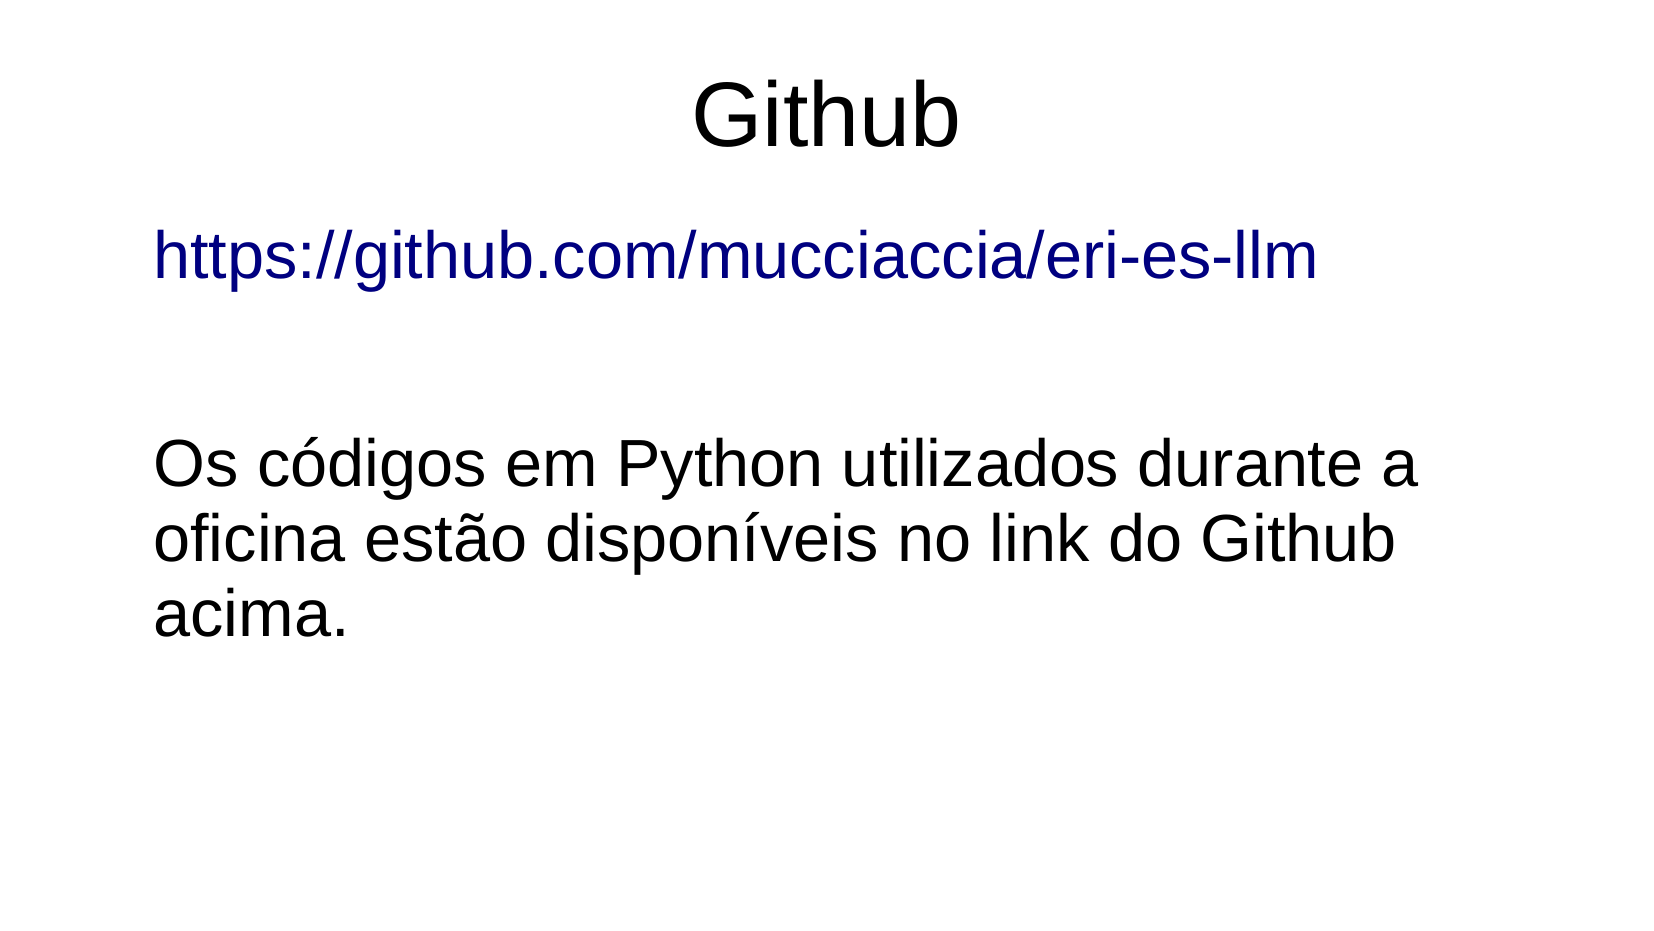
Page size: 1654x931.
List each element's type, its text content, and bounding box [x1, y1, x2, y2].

list https://github.com/mucciaccia/eri-es-llm Os códigos em Python utilizados durante a oficina estão disponíveis no link do Github acima. [82, 217, 1571, 758]
title Github [82, 37, 1571, 193]
